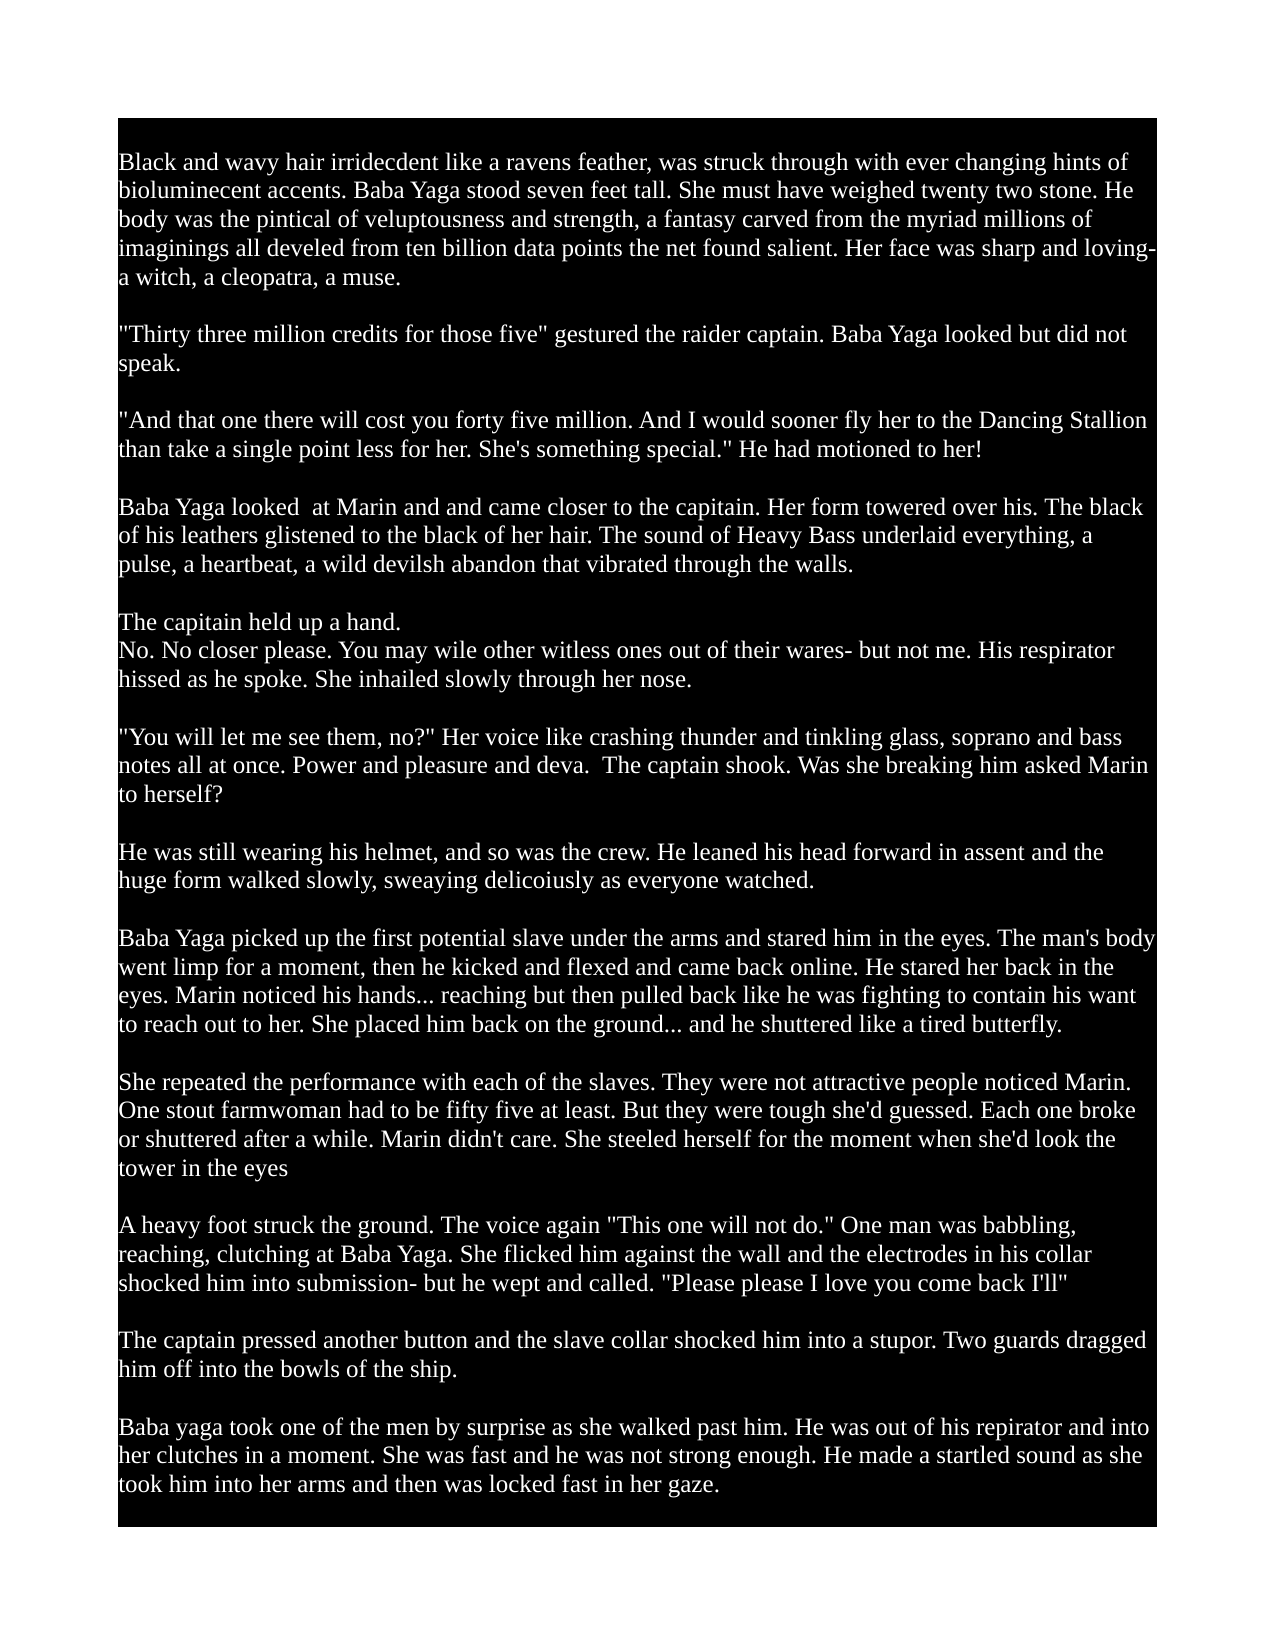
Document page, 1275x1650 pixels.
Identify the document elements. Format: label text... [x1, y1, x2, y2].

text "Thirty three million credits for those five" gestured the raider captain. Baba Yaga looked but did not speak. [118, 319, 1157, 377]
text Baba Yaga looked at Marin and and came closer to the capitain. Her form towered over his. The black of his leathers glistened to the black of her hair. The sound of Heavy Bass underlaid everything, a pulse, a heartbeat, a wild devilsh abandon that vibrated through the walls. [118, 492, 1157, 578]
text Baba Yaga picked up the first potential slave under the arms and stared him in the eyes. The man's body went limp for a moment, then he kicked and flexed and came back online. He stared her back in the eyes. Marin noticed his hands... reaching but then pulled back like he was fighting to contain his want to reach out to her. She placed him back on the ground... and he shuttered like a tired butterfly. [118, 923, 1157, 1038]
text She repeated the performance with each of the slaves. They were not attractive people noticed Marin. One stout farmwoman had to be fifty five at least. But they were tough she'd guessed. Each one broke or shuttered after a while. Marin didn't care. She steeled herself for the moment when she'd look the tower in the eyes [118, 1067, 1157, 1182]
text He was still wearing his helmet, and so was the crew. He leaned his head forward in assent and the huge form walked slowly, sweaying delicoiusly as everyone watched. [118, 837, 1157, 894]
text "You will let me see them, no?" Her voice like crashing thunder and tinkling glass, soprano and bass notes all at once. Power and pleasure and deva. The captain shook. Was she breaking him asked Marin to herself? [118, 722, 1157, 837]
text "And that one there will cost you forty five million. And I would sooner fly her to the Dancing Stallion than take a single point less for her. She's something special." He had motioned to her! [118, 406, 1157, 463]
text Black and wavy hair irridecdent like a ravens feather, was struck through with ever changing hints of bioluminecent accents. Baba Yaga stood seven feet tall. She must have weighed twenty two stone. He body was the pintical of veluptousness and strength, a fantasy carved from the myriad millions of imaginings all develed from ten billion data points the net found salient. Her face was sharp and loving- a witch, a cleopatra, a muse. [118, 147, 1157, 291]
text A heavy foot struck the ground. The voice again "This one will not do." One man was babbling, reaching, clutching at Baba Yaga. She flicked him against the wall and the electrodes in his collar shocked him into submission- but he wept and called. "Please please I love you come back I'll" The captain pressed another button and the slave collar shocked him into a stupor. Two guards dragged him off into the bowls of the ship. Baba yaga took one of the men by surprise as she walked past him. He was out of his repirator and into her clutches in a moment. She was fast and he was not strong enough. He made a startled sound as she took him into her arms and then was locked fast in her gaze. [118, 1211, 1157, 1498]
text The capitain held up a hand. No. No closer please. You may wile other witless ones out of their wares- but not me. His respirator hissed as he spoke. She inhailed slowly through her nose. [118, 607, 1157, 693]
